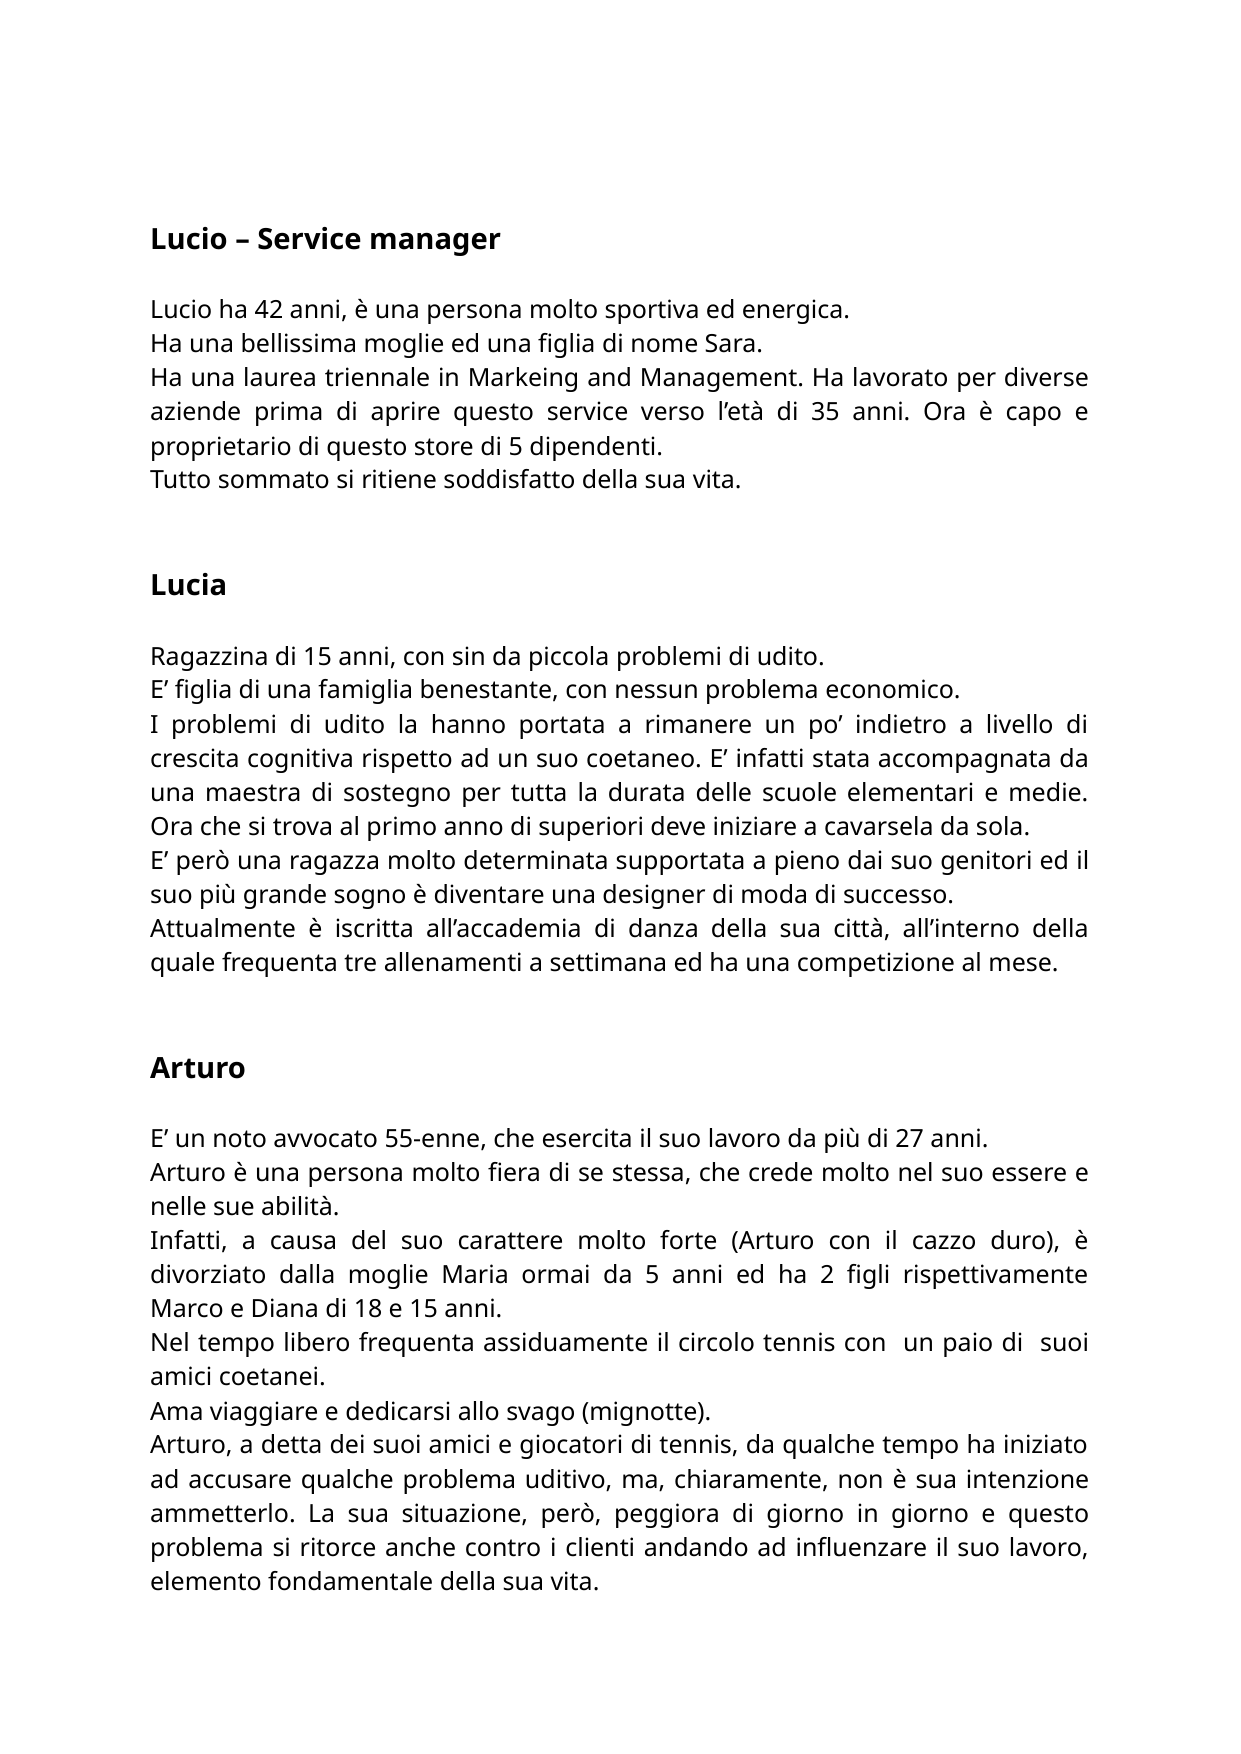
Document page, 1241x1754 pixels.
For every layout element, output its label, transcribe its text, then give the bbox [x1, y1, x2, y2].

text E’ figlia di una famiglia benestante, con nessun problema economico. [150, 672, 1090, 706]
text Arturo, a detta dei suoi amici e giocatori di tennis, da qualche tempo ha iniziato ad accusare qualche problema uditivo, ma, chiaramente, non è sua intenzione ammetterlo. La sua situazione, però, peggiora di giorno in giorno e questo problema si ritorce anche contro i clienti andando ad influenzare il suo lavoro, elemento fondamentale della sua vita. [150, 1427, 1090, 1597]
text Attualmente è iscritta all’accademia di danza della sua città, all’interno della quale frequenta tre allenamenti a settimana ed ha una competizione al mese. [150, 911, 1090, 979]
text Lucio ha 42 anni, è una persona molto sportiva ed energica. [150, 292, 1090, 326]
text Ragazzina di 15 anni, con sin da piccola problemi di udito. [150, 638, 1090, 672]
text Arturo [150, 1047, 1090, 1087]
text Nel tempo libero frequenta assiduamente il circolo tennis con un paio di suoi amici coetanei. [150, 1325, 1090, 1393]
text Ha una laurea triennale in Markeing and Management. Ha lavorato per diverse aziende prima di aprire questo service verso l’età di 35 anni. Ora è capo e proprietario di questo store di 5 dipendenti. [150, 360, 1090, 462]
text Ama viaggiare e dedicarsi allo svago (mignotte). [150, 1393, 1090, 1427]
text I problemi di udito la hanno portata a rimanere un po’ indietro a livello di crescita cognitiva rispetto ad un suo coetaneo. E’ infatti stata accompagnata da una maestra di sostegno per tutta la durata delle scuole elementari e medie. Ora che si trova al primo anno di superiori deve iniziare a cavarsela da sola. [150, 706, 1090, 842]
text E’ un noto avvocato 55-enne, che esercita il suo lavoro da più di 27 anni. [150, 1121, 1090, 1155]
text Ha una bellissima moglie ed una figlia di nome Sara. [150, 326, 1090, 360]
text E’ però una ragazza molto determinata supportata a pieno dai suo genitori ed il suo più grande sogno è diventare una designer di moda di successo. [150, 842, 1090, 911]
text Lucia [150, 564, 1090, 604]
text Infatti, a causa del suo carattere molto forte (Arturo con il cazzo duro), è divorziato dalla moglie Maria ormai da 5 anni ed ha 2 figli rispettivamente Marco e Diana di 18 e 15 anni. [150, 1223, 1090, 1325]
text Tutto sommato si ritiene soddisfatto della sua vita. [150, 462, 1090, 496]
text Arturo è una persona molto fiera di se stessa, che crede molto nel suo essere e nelle sue abilità. [150, 1155, 1090, 1223]
text Lucio – Service manager [150, 218, 1090, 258]
